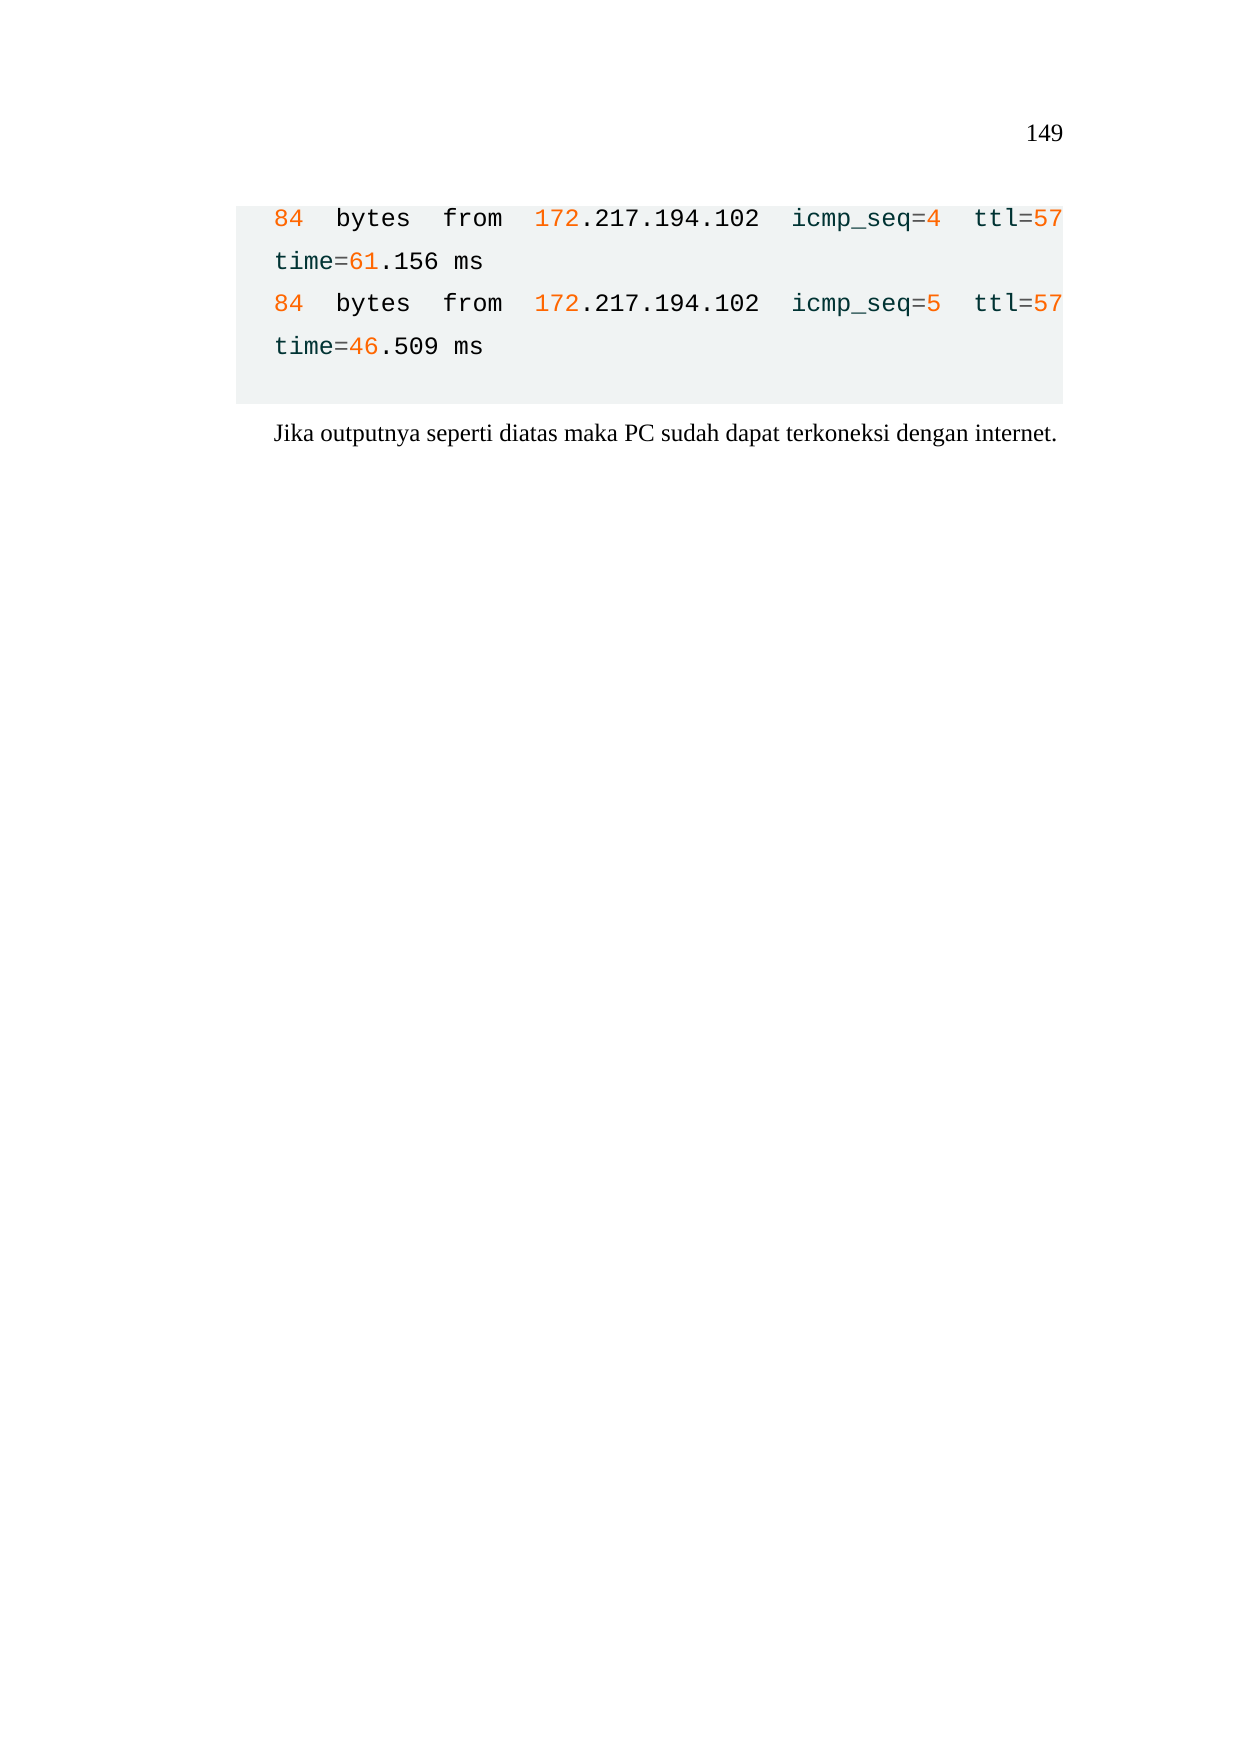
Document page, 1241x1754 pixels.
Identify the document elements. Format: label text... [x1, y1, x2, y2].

list 84 bytes from 172.217.194.102 icmp_seq=4 ttl=57 time=61.156 ms [236, 206, 1063, 277]
list Jika outputnya seperti diatas maka PC sudah dapat terkoneksi dengan internet. [236, 418, 1063, 447]
list 84 bytes from 172.217.194.102 icmp_seq=5 ttl=57 time=46.509 ms [236, 291, 1063, 362]
